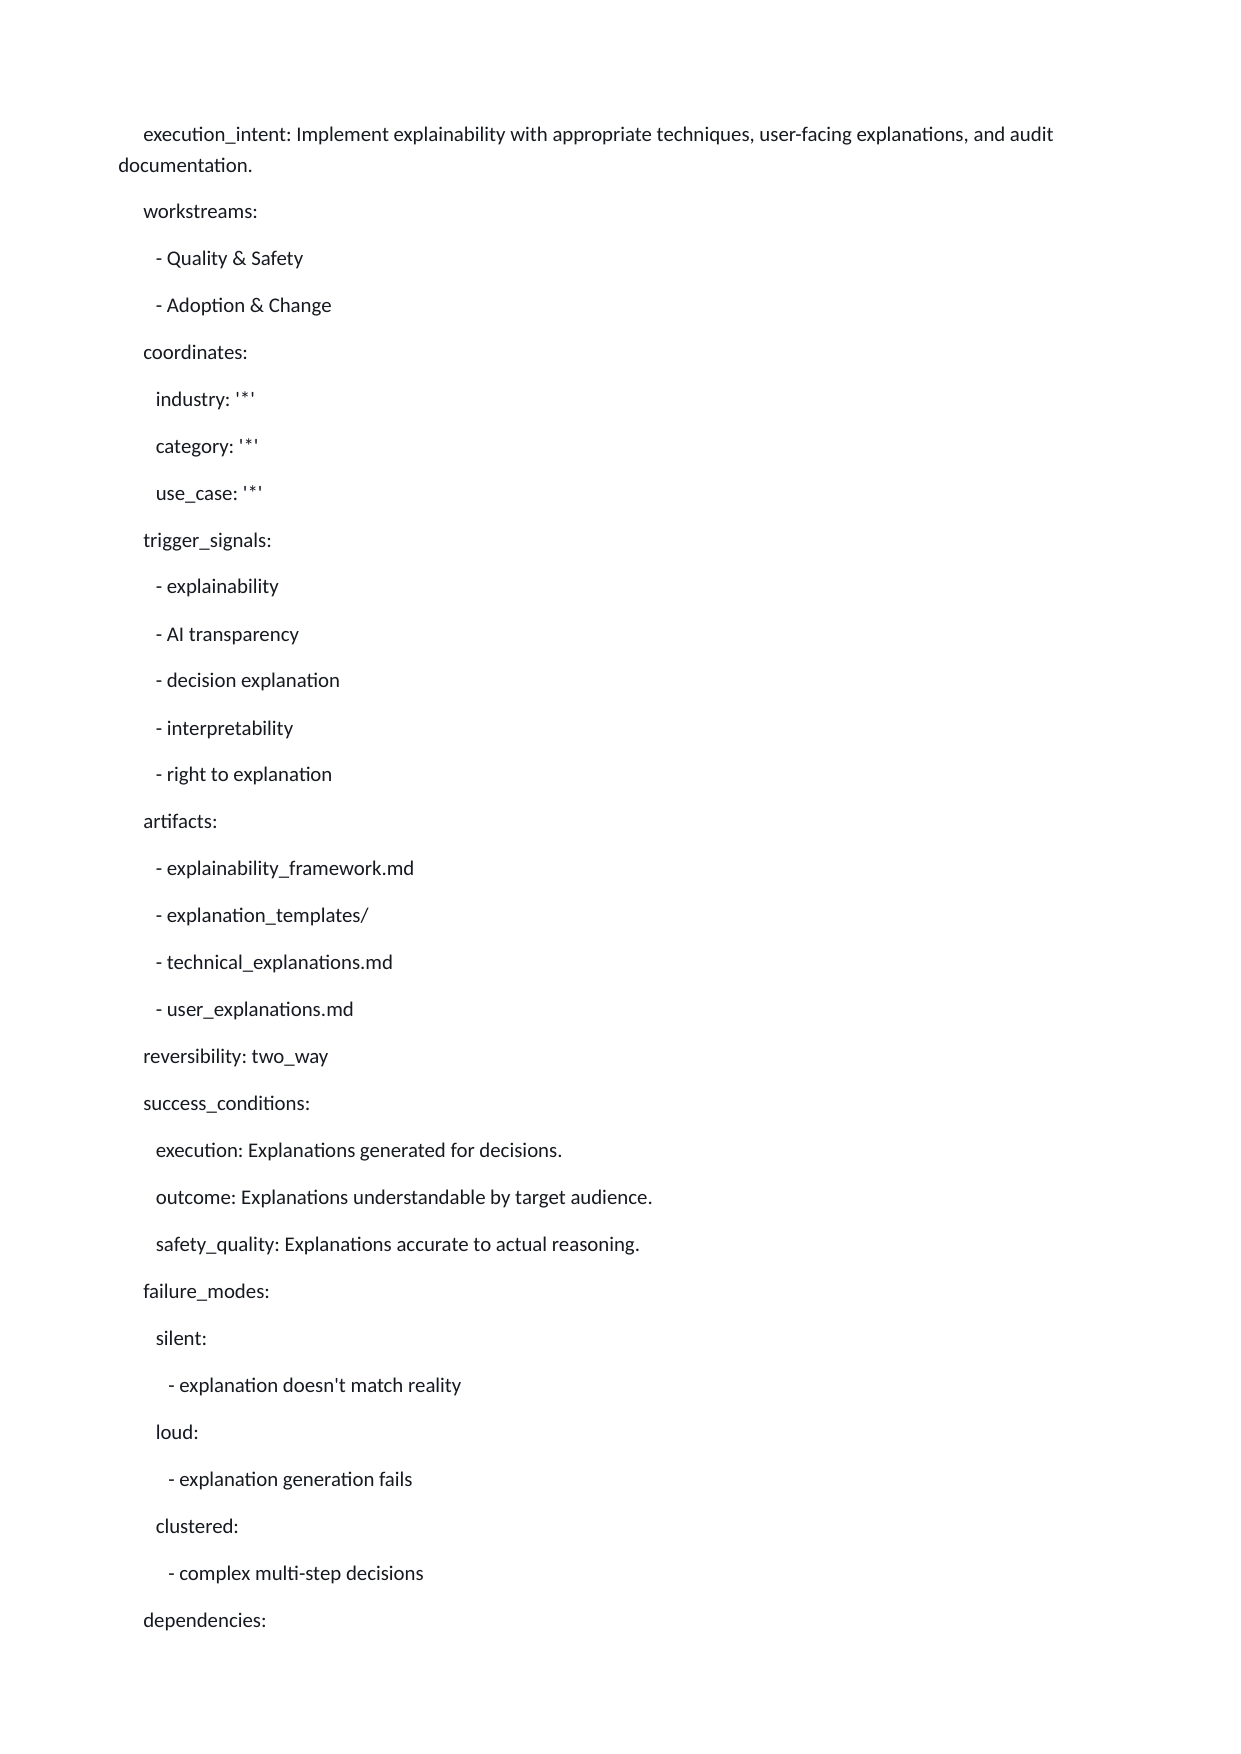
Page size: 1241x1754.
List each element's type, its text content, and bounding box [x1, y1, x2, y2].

text clustered: [118, 1510, 1122, 1539]
text industry: '*' [118, 383, 1122, 411]
text - decision explanation [118, 664, 1122, 693]
text success_conditions: [118, 1087, 1122, 1116]
text - complex multi-step decisions [118, 1557, 1122, 1586]
text - interpretability [118, 712, 1122, 740]
text - user_explanations.md [118, 993, 1122, 1022]
text - Quality & Safety [118, 242, 1122, 271]
text - right to explanation [118, 758, 1122, 787]
text - AI transparency [118, 618, 1122, 646]
text artifacts: [118, 806, 1122, 834]
text execution_intent: Implement explainability with appropriate techniques, user-facing explanations, and audit documentation. [118, 118, 1122, 177]
text coordinates: [118, 336, 1122, 364]
text use_case: '*' [118, 477, 1122, 505]
text - explanation generation fails [118, 1463, 1122, 1492]
text - explanation_templates/ [118, 899, 1122, 928]
text dependencies: [118, 1604, 1122, 1633]
text execution: Explanations generated for decisions. [118, 1134, 1122, 1163]
text - technical_explanations.md [118, 946, 1122, 975]
text - explanation doesn't match reality [118, 1369, 1122, 1398]
text failure_modes: [118, 1275, 1122, 1304]
text safety_quality: Explanations accurate to actual reasoning. [118, 1228, 1122, 1257]
text - Adoption & Change [118, 289, 1122, 317]
text outcome: Explanations understandable by target audience. [118, 1181, 1122, 1210]
text reversibility: two_way [118, 1040, 1122, 1069]
text category: '*' [118, 430, 1122, 458]
text - explainability_framework.md [118, 852, 1122, 881]
text loud: [118, 1416, 1122, 1445]
text trigger_signals: [118, 524, 1122, 552]
text silent: [118, 1322, 1122, 1351]
text - explainability [118, 571, 1122, 599]
text workstreams: [118, 195, 1122, 223]
